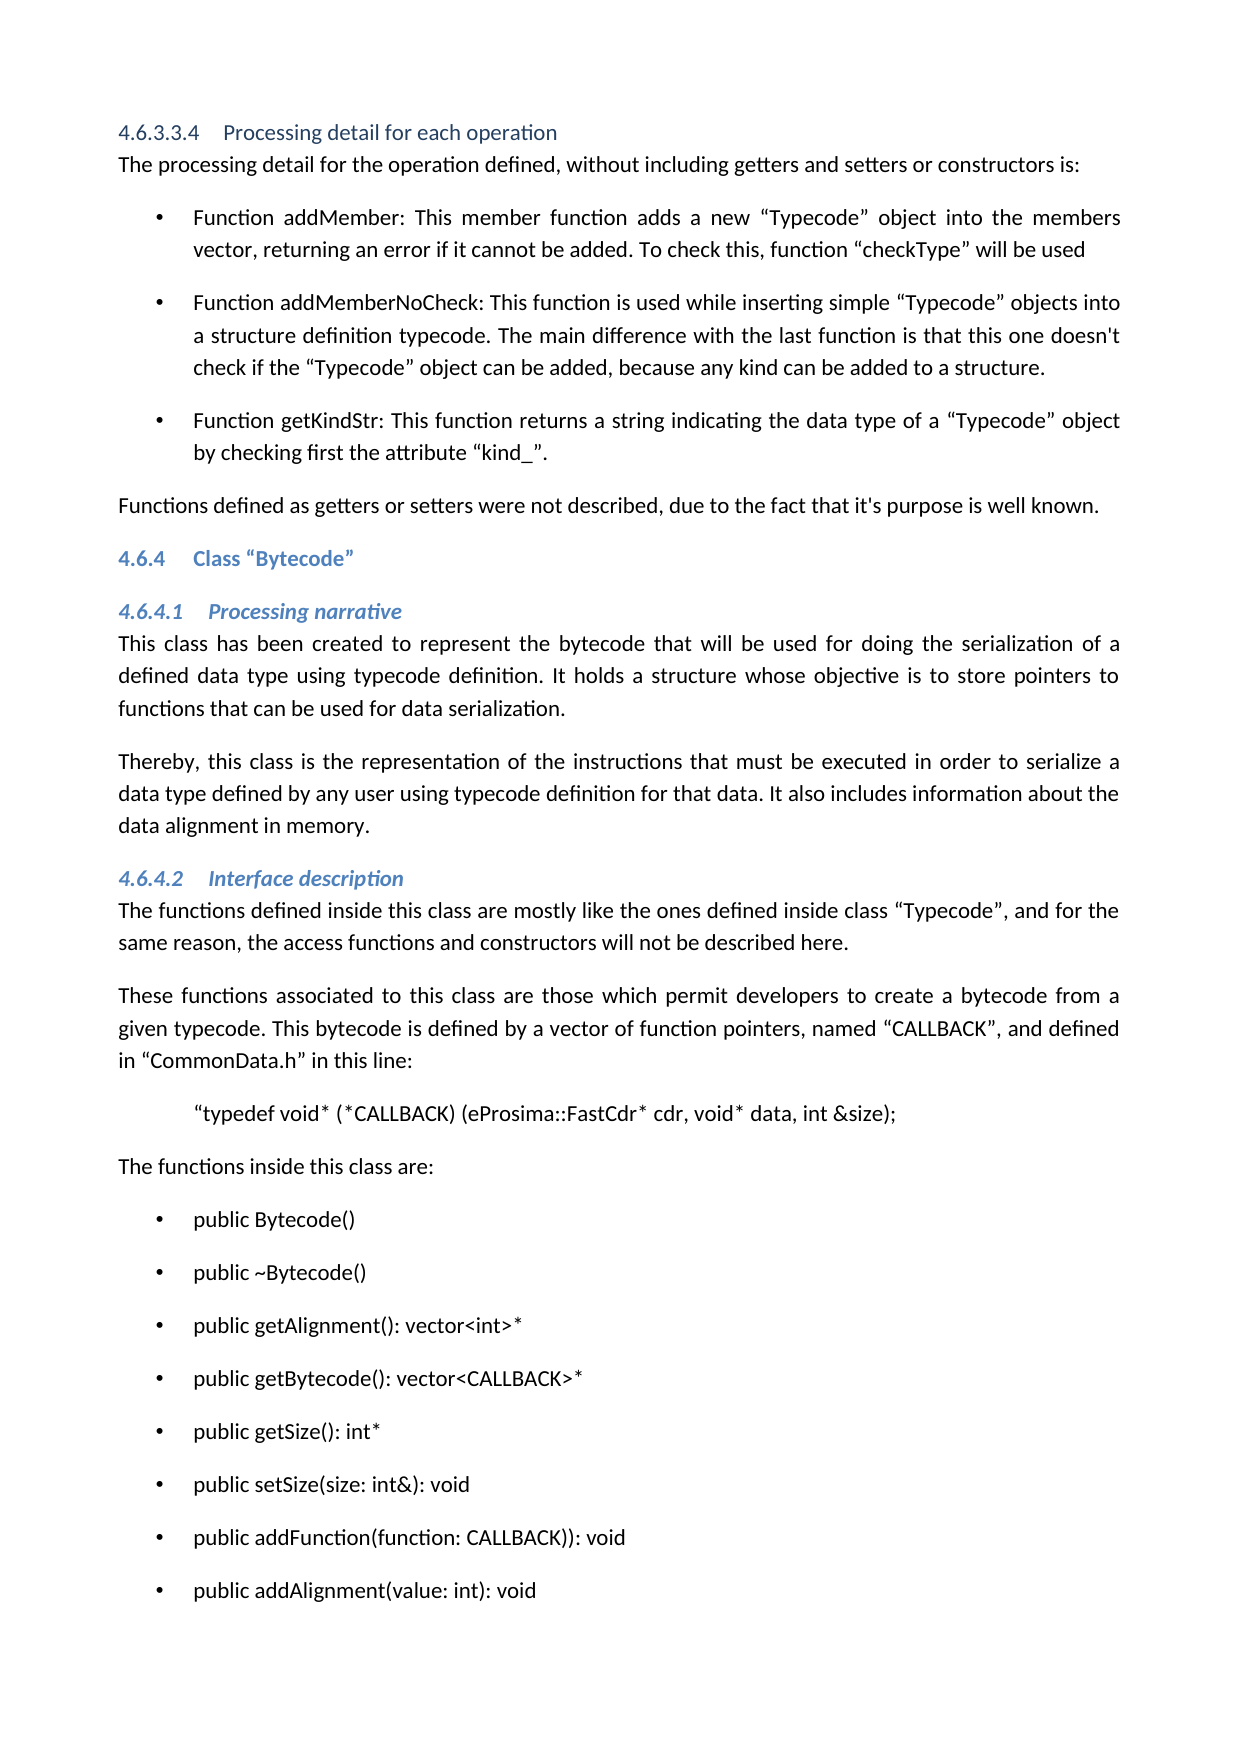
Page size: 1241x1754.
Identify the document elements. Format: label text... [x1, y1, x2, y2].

subtitle Processing detail for each operation [118, 118, 1122, 146]
list Function addMemberNoCheck: This function is used while inserting simple “Typecode” objects into a structure definition typecode. The main difference with the last function is that this one doesn't check if the “Typecode” object can be added, because any kind can be added to a structure. [156, 288, 1122, 381]
text These functions associated to this class are those which permit developers to create a bytecode from a given typecode. This bytecode is defined by a vector of function pointers, named “CALLBACK”, and defined in “CommonData.h” in this line: [118, 982, 1122, 1074]
text The functions defined inside this class are mostly like the ones defined inside class “Typecode”, and for the same reason, the access functions and constructors will not be described here. [118, 896, 1122, 957]
list public getAlignment(): vector<int>* [156, 1311, 1122, 1339]
text “typedef void* (*CALLBACK) (eProsima::FastCdr* cdr, void* data, int &size); [118, 1099, 1122, 1127]
list public ~Bytecode() [156, 1258, 1122, 1286]
subtitle Class “Bytecode” [118, 544, 1122, 572]
list public addAlignment(value: int): void [156, 1576, 1122, 1604]
text Thereby, this class is the representation of the instructions that must be executed in order to serialize a data type defined by any user using typecode definition for that data. It also includes information about the data alignment in memory. [118, 747, 1122, 839]
list public getBytecode(): vector<CALLBACK>* [156, 1364, 1122, 1392]
text Functions defined as getters or setters were not described, due to the fact that it's purpose is well known. [118, 491, 1122, 519]
subtitle Interface description [118, 864, 1122, 892]
list Function addMember: This member function adds a new “Typecode” object into the members vector, returning an error if it cannot be added. To check this, function “checkType” will be used [156, 203, 1122, 263]
list public Bytecode() [156, 1205, 1122, 1233]
list public setSize(size: int&): void [156, 1470, 1122, 1498]
list public getSize(): int* [156, 1417, 1122, 1445]
subtitle Processing narrative [118, 597, 1122, 625]
text The functions inside this class are: [118, 1152, 1122, 1180]
text The processing detail for the operation defined, without including getters and setters or constructors is: [118, 150, 1122, 178]
text This class has been created to represent the bytecode that will be used for doing the serialization of a defined data type using typecode definition. It holds a structure whose objective is to store pointers to functions that can be used for data serialization. [118, 629, 1122, 722]
list Function getKindStr: This function returns a string indicating the data type of a “Typecode” object by checking first the attribute “kind_”. [156, 406, 1122, 466]
list public addFunction(function: CALLBACK)): void [156, 1523, 1122, 1551]
